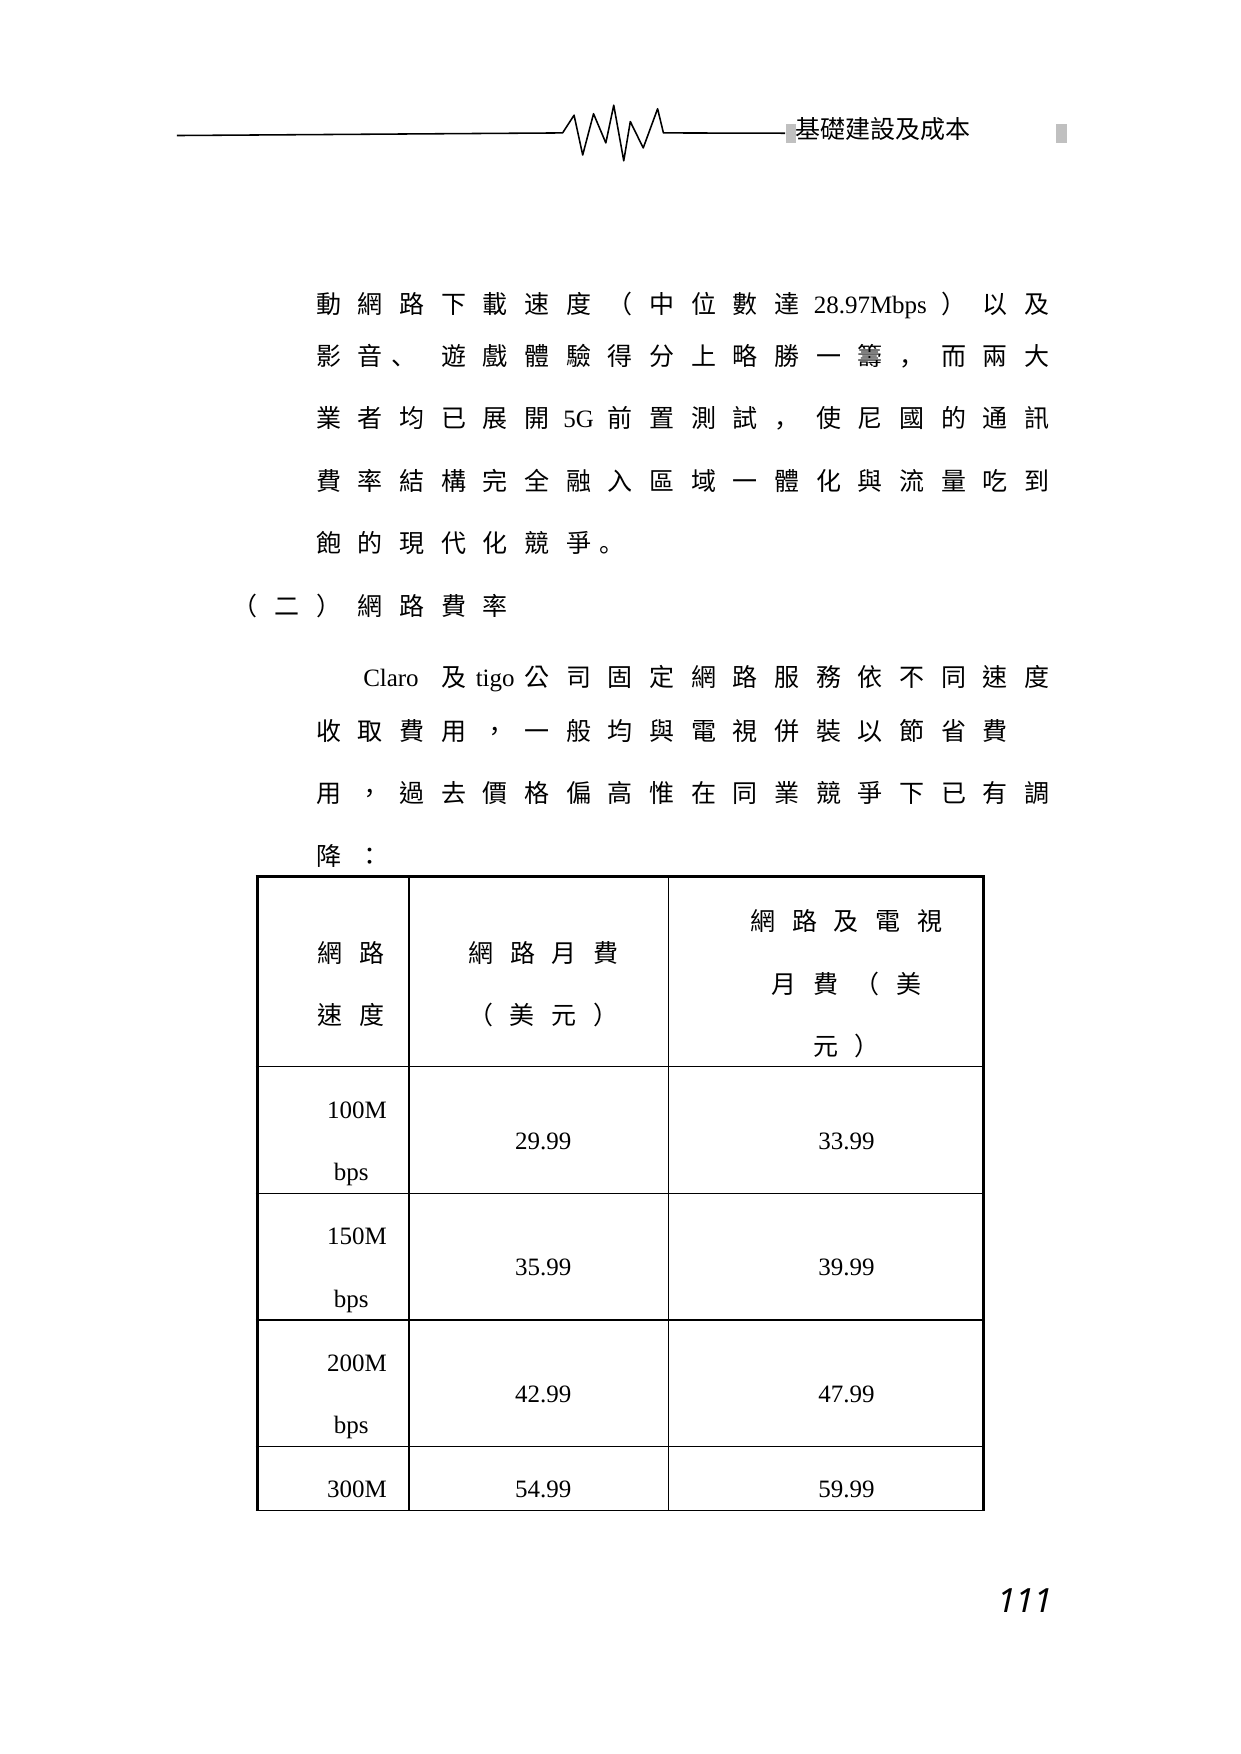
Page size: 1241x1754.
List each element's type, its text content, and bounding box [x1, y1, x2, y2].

table_cell 54.99 [410, 1447, 668, 1509]
table_cell 150M bps [259, 1194, 408, 1319]
table_header 網路速度 [259, 878, 408, 1066]
table_cell 47.99 [669, 1321, 982, 1446]
table_cell 33.99 [669, 1067, 982, 1192]
table_cell 200M bps [259, 1321, 408, 1446]
table_cell 39.99 [669, 1194, 982, 1319]
text 動網路下載速度（中位數達28.97Mbps）以及影音、遊戲體驗得分上略勝一籌，而兩大業者均已展開5G前置測試，使尼國的通訊費率結構完全融入區域一體化與流量吃到飽的現代化競爭。 [281, 250, 1058, 563]
table_cell 300M [259, 1447, 408, 1509]
table_cell 42.99 [410, 1321, 668, 1446]
text Claro及tigo公司固定網路服務依不同速度收取費用，一般均與電視併裝以節省費用，過去價格偏高惟在同業競爭下已有調降： [281, 625, 1058, 875]
table_cell 29.99 [410, 1067, 668, 1192]
table_cell 100M bps [259, 1067, 408, 1192]
table_header 網路及電視月費（美元） [669, 878, 982, 1066]
table_cell 35.99 [410, 1194, 668, 1319]
table_header 網路月費（美元） [410, 878, 668, 1066]
text （二）網路費率 [207, 563, 1058, 625]
table_cell 59.99 [669, 1447, 982, 1509]
